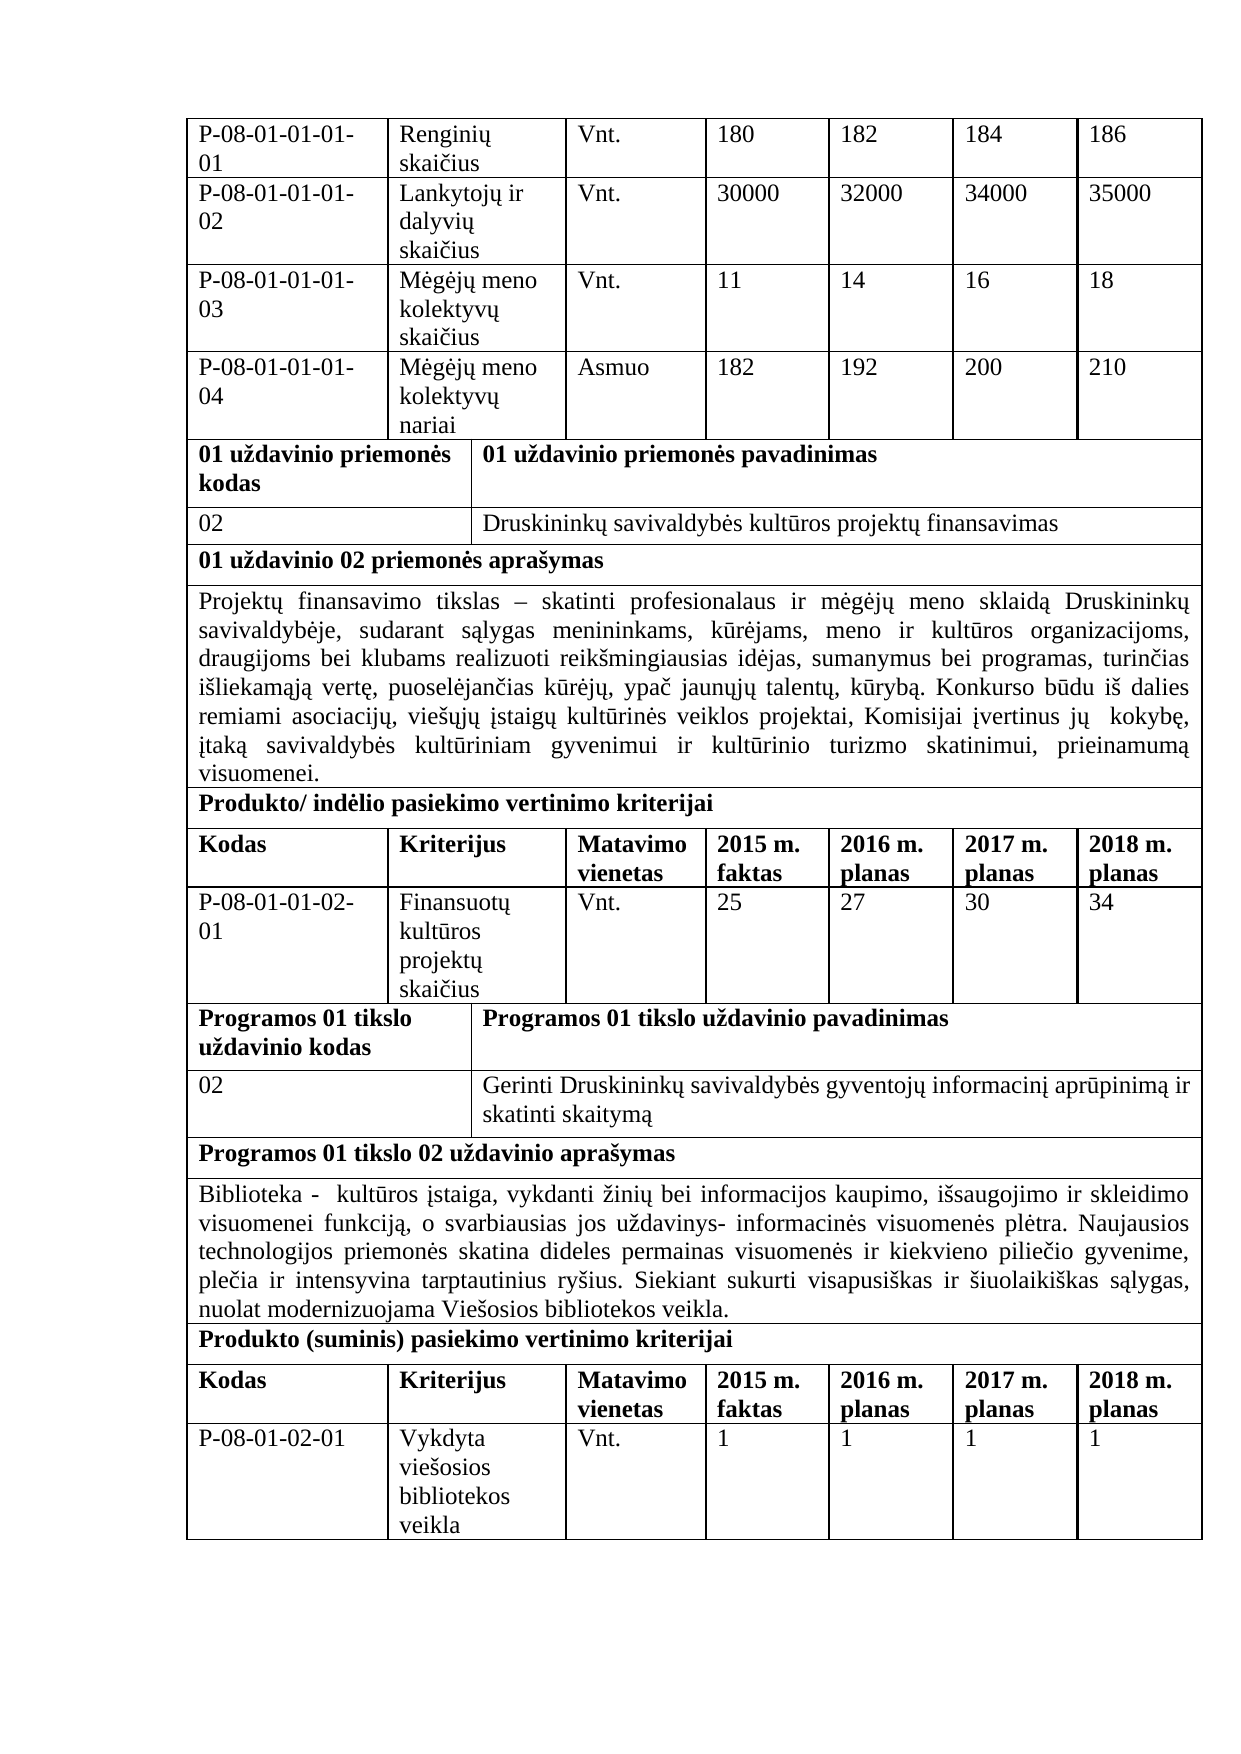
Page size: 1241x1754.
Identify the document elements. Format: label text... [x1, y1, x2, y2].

table_cell Programos 01 tikslo uždavinio kodas [188, 1004, 471, 1069]
table_cell 182 [707, 352, 828, 438]
table_cell Vnt. [567, 119, 705, 177]
table_cell 2017 m. planas [954, 829, 1076, 886]
table_cell 1 [707, 1424, 828, 1538]
table_cell Produkto/ indėlio pasiekimo vertinimo kriterijai [188, 788, 1201, 828]
table_cell Matavimo vienetas [567, 829, 705, 886]
table_cell Finansuotų kultūros projektų skaičius [389, 888, 565, 1002]
table_cell 01 uždavinio priemonės kodas [188, 440, 471, 507]
table_cell Kriterijus [389, 1365, 565, 1422]
table_cell 182 [830, 119, 952, 177]
table_cell 2015 m. faktas [707, 829, 828, 886]
table_cell 34 [1079, 888, 1201, 1002]
table_cell 18 [1079, 265, 1201, 351]
table_cell 210 [1079, 352, 1201, 438]
table_cell Kodas [188, 1365, 387, 1422]
table_cell 186 [1079, 119, 1201, 177]
table_cell Druskininkų savivaldybės kultūros projektų finansavimas [472, 508, 1201, 544]
table_cell P-08-01-02-01 [188, 1424, 387, 1538]
table_cell Programos 01 tikslo 02 uždavinio aprašymas [188, 1138, 1201, 1178]
table_cell 32000 [830, 178, 952, 264]
table_cell Kriterijus [389, 829, 565, 886]
table_cell Vykdyta viešosios bibliotekos veikla [389, 1424, 565, 1538]
table_cell 2018 m. planas [1079, 829, 1201, 886]
table_cell Renginių skaičius [389, 119, 565, 177]
table_cell 30000 [707, 178, 828, 264]
table_cell Vnt. [567, 1424, 705, 1538]
table_cell P-08-01-01-01-01 [188, 119, 387, 177]
table_cell Kodas [188, 829, 387, 886]
table_cell 34000 [954, 178, 1076, 264]
table_cell Vnt. [567, 178, 705, 264]
table_cell Lankytojų ir dalyvių skaičius [389, 178, 565, 264]
table_cell Biblioteka - kultūros įstaiga, vykdanti žinių bei informacijos kaupimo, išsaugojimo ir skleidimo visuomenei funkciją, o svarbiausias jos uždavinys- informacinės visuomenės plėtra. Naujausios technologijos priemonės skatina dideles permainas visuomenės ir kiekvieno piliečio gyvenime, plečia ir intensyvina tarptautinius ryšius. Siekiant sukurti visapusiškas ir šiuolaikiškas sąlygas, nuolat modernizuojama Viešosios bibliotekos veikla. [188, 1179, 1201, 1323]
table_cell 1 [830, 1424, 952, 1538]
table_cell 11 [707, 265, 828, 351]
table_cell Matavimo vienetas [567, 1365, 705, 1422]
table_cell 1 [954, 1424, 1076, 1538]
table_cell 2016 m. planas [830, 1365, 952, 1422]
table_cell Mėgėjų meno kolektyvų skaičius [389, 265, 565, 351]
table_cell Programos 01 tikslo uždavinio pavadinimas [472, 1004, 1201, 1069]
table_cell 27 [830, 888, 952, 1002]
table_cell 14 [830, 265, 952, 351]
table_cell P-08-01-01-01-02 [188, 178, 387, 264]
table_cell Gerinti Druskininkų savivaldybės gyventojų informacinį aprūpinimą ir skatinti skaitymą [472, 1071, 1201, 1137]
table_cell 02 [188, 508, 471, 544]
table_cell 16 [954, 265, 1076, 351]
table_cell Projektų finansavimo tikslas – skatinti profesionalaus ir mėgėjų meno sklaidą Druskininkų savivaldybėje, sudarant sąlygas menininkams, kūrėjams, meno ir kultūros organizacijoms, draugijoms bei klubams realizuoti reikšmingiausias idėjas, sumanymus bei programas, turinčias išliekamąją vertę, puoselėjančias kūrėjų, ypač jaunųjų talentų, kūrybą. Konkurso būdu iš dalies remiami asociacijų, viešųjų įstaigų kultūrinės veiklos projektai, Komisijai įvertinus jų kokybę, įtaką savivaldybės kultūriniam gyvenimui ir kultūrinio turizmo skatinimui, prieinamumą visuomenei. [188, 586, 1201, 787]
table_cell 2017 m. planas [954, 1365, 1076, 1422]
table_cell P-08-01-01-01-04 [188, 352, 387, 438]
table_cell 180 [707, 119, 828, 177]
table_cell Mėgėjų meno kolektyvų nariai [389, 352, 565, 438]
table_cell 184 [954, 119, 1076, 177]
table_cell Vnt. [567, 265, 705, 351]
table_cell 200 [954, 352, 1076, 438]
table_cell 2018 m. planas [1079, 1365, 1201, 1422]
table_cell 30 [954, 888, 1076, 1002]
table_cell P-08-01-01-02-01 [188, 888, 387, 1002]
table_cell 2016 m. planas [830, 829, 952, 886]
table_cell 35000 [1079, 178, 1201, 264]
table_cell 1 [1079, 1424, 1201, 1538]
table_cell 25 [707, 888, 828, 1002]
table_cell 192 [830, 352, 952, 438]
table_cell 2015 m. faktas [707, 1365, 828, 1422]
table_cell Vnt. [567, 888, 705, 1002]
table_cell Asmuo [567, 352, 705, 438]
table_cell 02 [188, 1071, 471, 1137]
table_cell 01 uždavinio priemonės pavadinimas [472, 440, 1201, 507]
table_cell P-08-01-01-01-03 [188, 265, 387, 351]
table_cell Produkto (suminis) pasiekimo vertinimo kriterijai [188, 1324, 1201, 1364]
table_cell 01 uždavinio 02 priemonės aprašymas [188, 545, 1201, 585]
